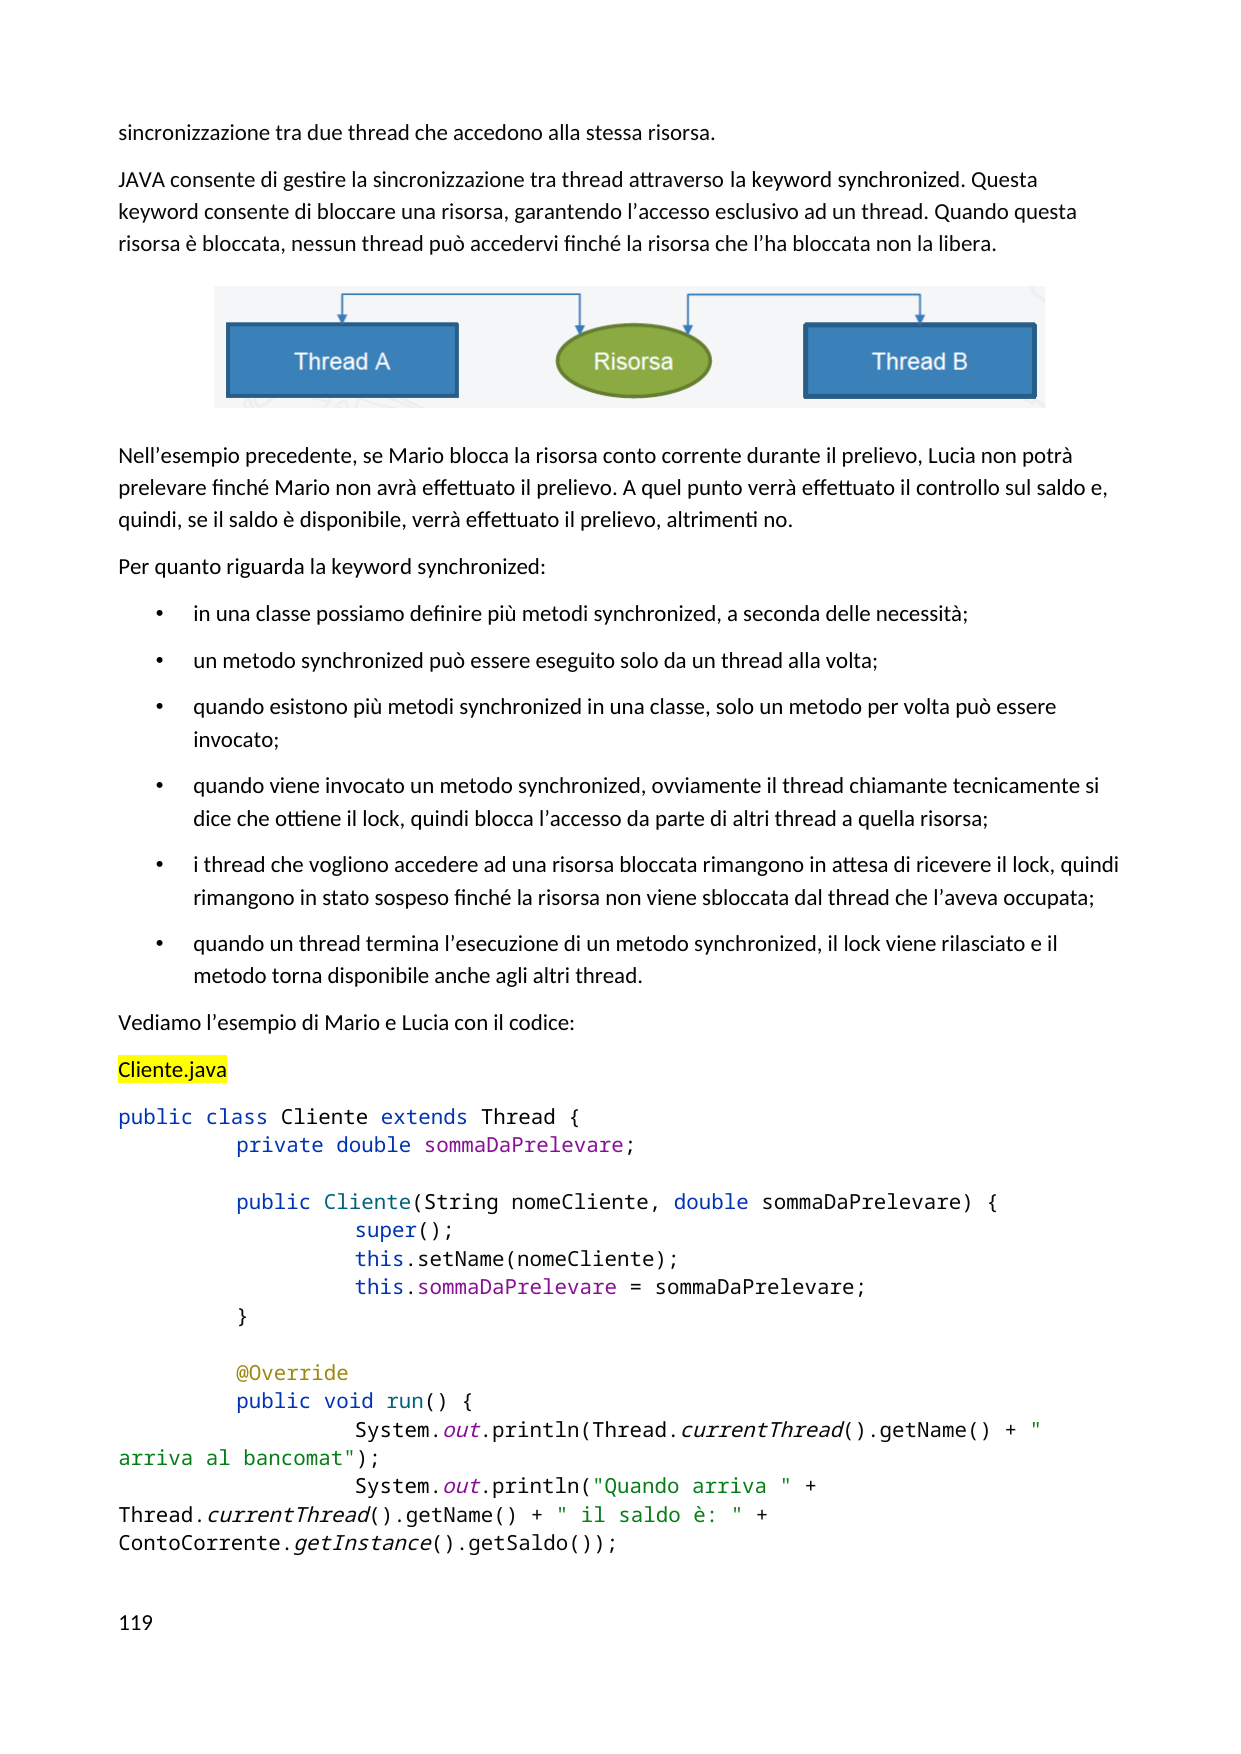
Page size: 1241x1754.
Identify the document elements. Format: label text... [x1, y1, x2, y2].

text Cliente.java [118, 1055, 1122, 1083]
text Vediamo l’esempio di Mario e Lucia con il codice: [118, 1008, 1122, 1036]
picture [214, 286, 1046, 408]
list un metodo synchronized può essere eseguito solo da un thread alla volta; [156, 646, 1122, 674]
text public class Cliente extends Thread { private double sommaDaPrelevare; public Cliente(String nomeCliente, double sommaDaPrelevare) { super(); this.setName(nomeCliente); this.sommaDaPrelevare = sommaDaPrelevare; } @Override public void run() { System.out.println(Thread.currentThread().getName() + " arriva al bancomat"); System.out.println("Quando arriva " + Thread.currentThread().getName() + " il saldo è: " + ContoCorrente.getInstance().getSaldo()); [118, 1102, 1122, 1557]
list quando esistono più metodi synchronized in una classe, solo un metodo per volta può essere invocato; [156, 692, 1122, 753]
list quando viene invocato un metodo synchronized, ovviamente il thread chiamante tecnicamente si dice che ottiene il lock, quindi blocca l’accesso da parte di altri thread a quella risorsa; [156, 771, 1122, 832]
text JAVA consente di gestire la sincronizzazione tra thread attraverso la keyword synchronized. Questa keyword consente di bloccare una risorsa, garantendo l’accesso esclusivo ad un thread. Quando questa risorsa è bloccata, nessun thread può accedervi finché la risorsa che l’ha bloccata non la libera. [118, 165, 1122, 257]
text sincronizzazione tra due thread che accedono alla stessa risorsa. [118, 118, 1122, 146]
text Nell’esempio precedente, se Mario blocca la risorsa conto corrente durante il prelievo, Lucia non potrà prelevare finché Mario non avrà effettuato il prelievo. A quel punto verrà effettuato il controllo sul saldo e, quindi, se il saldo è disponibile, verrà effettuato il prelievo, altrimenti no. [118, 441, 1122, 533]
list in una classe possiamo definire più metodi synchronized, a seconda delle necessità; [156, 599, 1122, 627]
list quando un thread termina l’esecuzione di un metodo synchronized, il lock viene rilasciato e il metodo torna disponibile anche agli altri thread. [156, 929, 1122, 989]
list i thread che vogliono accedere ad una risorsa bloccata rimangono in attesa di ricevere il lock, quindi rimangono in stato sospeso finché la risorsa non viene sbloccata dal thread che l’aveva occupata; [156, 850, 1122, 911]
text Per quanto riguarda la keyword synchronized: [118, 552, 1122, 580]
